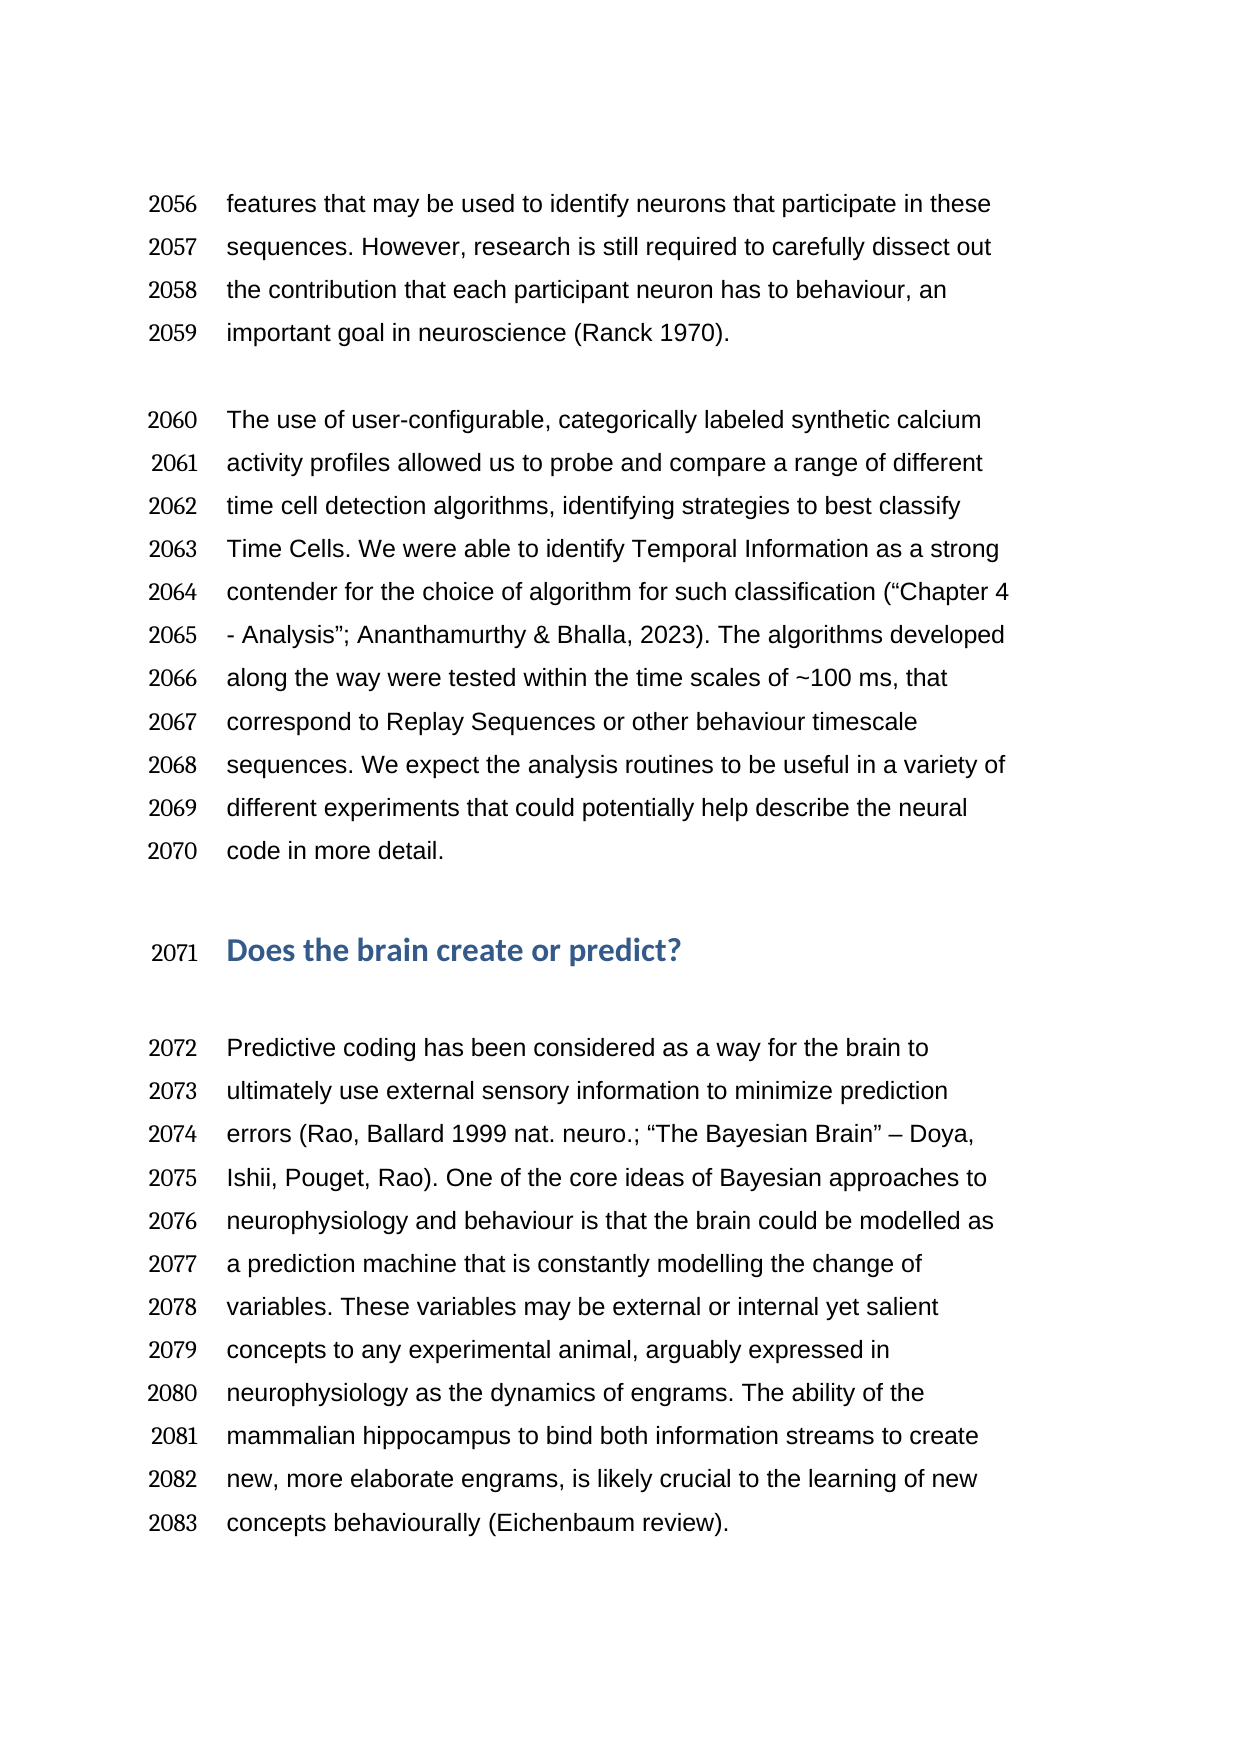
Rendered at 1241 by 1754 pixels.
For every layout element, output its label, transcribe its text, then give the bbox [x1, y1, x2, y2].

text Predictive coding has been considered as a way for the brain to ultimately use external sensory information to minimize prediction errors (Rao, Ballard 1999 nat. neuro.; “The Bayesian Brain” – Doya, Ishii, Pouget, Rao). One of the core ideas of Bayesian approaches to neurophysiology and behaviour is that the brain could be modelled as a prediction machine that is constantly modelling the change of variables. These variables may be external or internal yet salient concepts to any experimental animal, arguably expressed in neurophysiology as the dynamics of engrams. The ability of the mammalian hippocampus to bind both information streams to create new, more elaborate engrams, is likely crucial to the learning of new concepts behaviourally (Eichenbaum review). [226, 1033, 1014, 1536]
subtitle Does the brain create or predict? [226, 929, 1014, 970]
text features that may be used to identify neurons that participate in these sequences. However, research is still required to carefully dissect out the contribution that each participant neuron has to behaviour, an important goal in neuroscience (Ranck 1970). [226, 189, 1014, 347]
text The use of user-configurable, categorically labeled synthetic calcium activity profiles allowed us to probe and compare a range of different time cell detection algorithms, identifying strategies to best classify Time Cells. We were able to identify Temporal Information as a strong contender for the choice of algorithm for such classification (“Chapter 4 - Analysis”; Ananthamurthy & Bhalla, 2023). The algorithms developed along the way were tested within the time scales of ~100 ms, that correspond to Replay Sequences or other behaviour timescale sequences. We expect the analysis routines to be useful in a variety of different experiments that could potentially help describe the neural code in more detail. [226, 404, 1014, 864]
